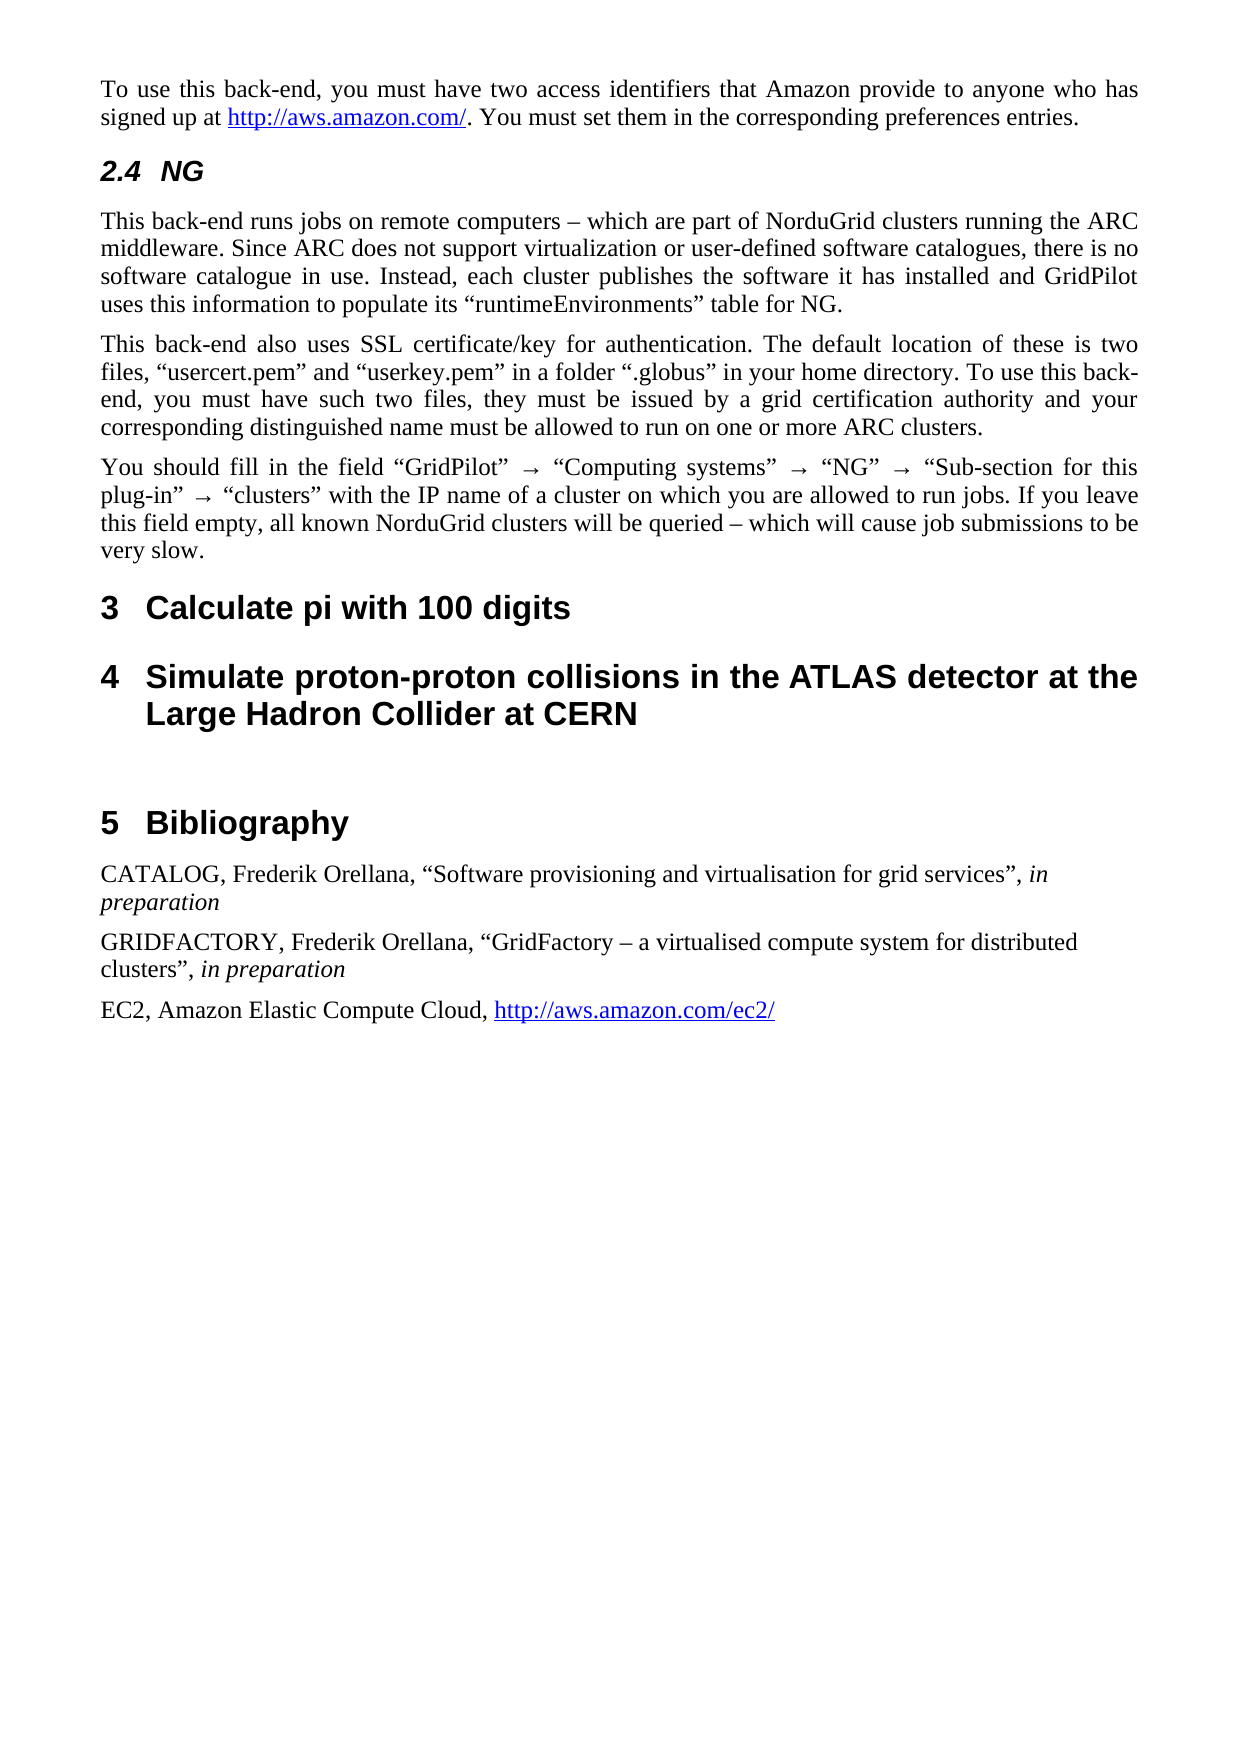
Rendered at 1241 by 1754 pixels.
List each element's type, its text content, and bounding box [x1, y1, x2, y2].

subtitle Calculate pi with 100 digits [100, 589, 1140, 627]
text You should fill in the field “GridPilot” → “Computing systems” → “NG” → “Sub-section for this plug-in” → “clusters” with the IP name of a cluster on which you are allowed to run jobs. If you leave this field empty, all known NorduGrid clusters will be queried – which will cause job submissions to be very slow. [100, 453, 1140, 564]
text To use this back-end, you must have two access identifiers that Amazon provide to anyone who has signed up at http://aws.amazon.com/. You must set them in the corresponding preferences entries. [100, 75, 1140, 130]
text This back-end also uses SSL certificate/key for authentication. The default location of these is two files, “usercert.pem” and “userkey.pem” in a folder “.globus” in your home directory. To use this back-end, you must have such two files, they must be issued by a grid certification authority and your corresponding distinguished name must be allowed to run on one or more ARC clusters. [100, 330, 1140, 441]
subtitle Simulate proton-proton collisions in the ATLAS detector at the Large Hadron Collider at CERN [100, 658, 1140, 732]
subtitle Bibliography [100, 804, 1140, 841]
text GRIDFACTORY, Frederik Orellana, “GridFactory – a virtualised compute system for distributed clusters”, in preparation [100, 928, 1140, 983]
text EC2, Amazon Elastic Compute Cloud, http://aws.amazon.com/ec2/ [100, 996, 1140, 1023]
text This back-end runs jobs on remote computers – which are part of NorduGrid clusters running the ARC middleware. Since ARC does not support virtualization or user-defined software catalogues, there is no software catalogue in use. Instead, each cluster publishes the software it has installed and GridPilot uses this information to populate its “runtimeEnvironments” table for NG. [100, 207, 1140, 318]
subtitle NG [100, 155, 1140, 188]
text CATALOG, Frederik Orellana, “Software provisioning and virtualisation for grid services”, in preparation [100, 860, 1140, 915]
